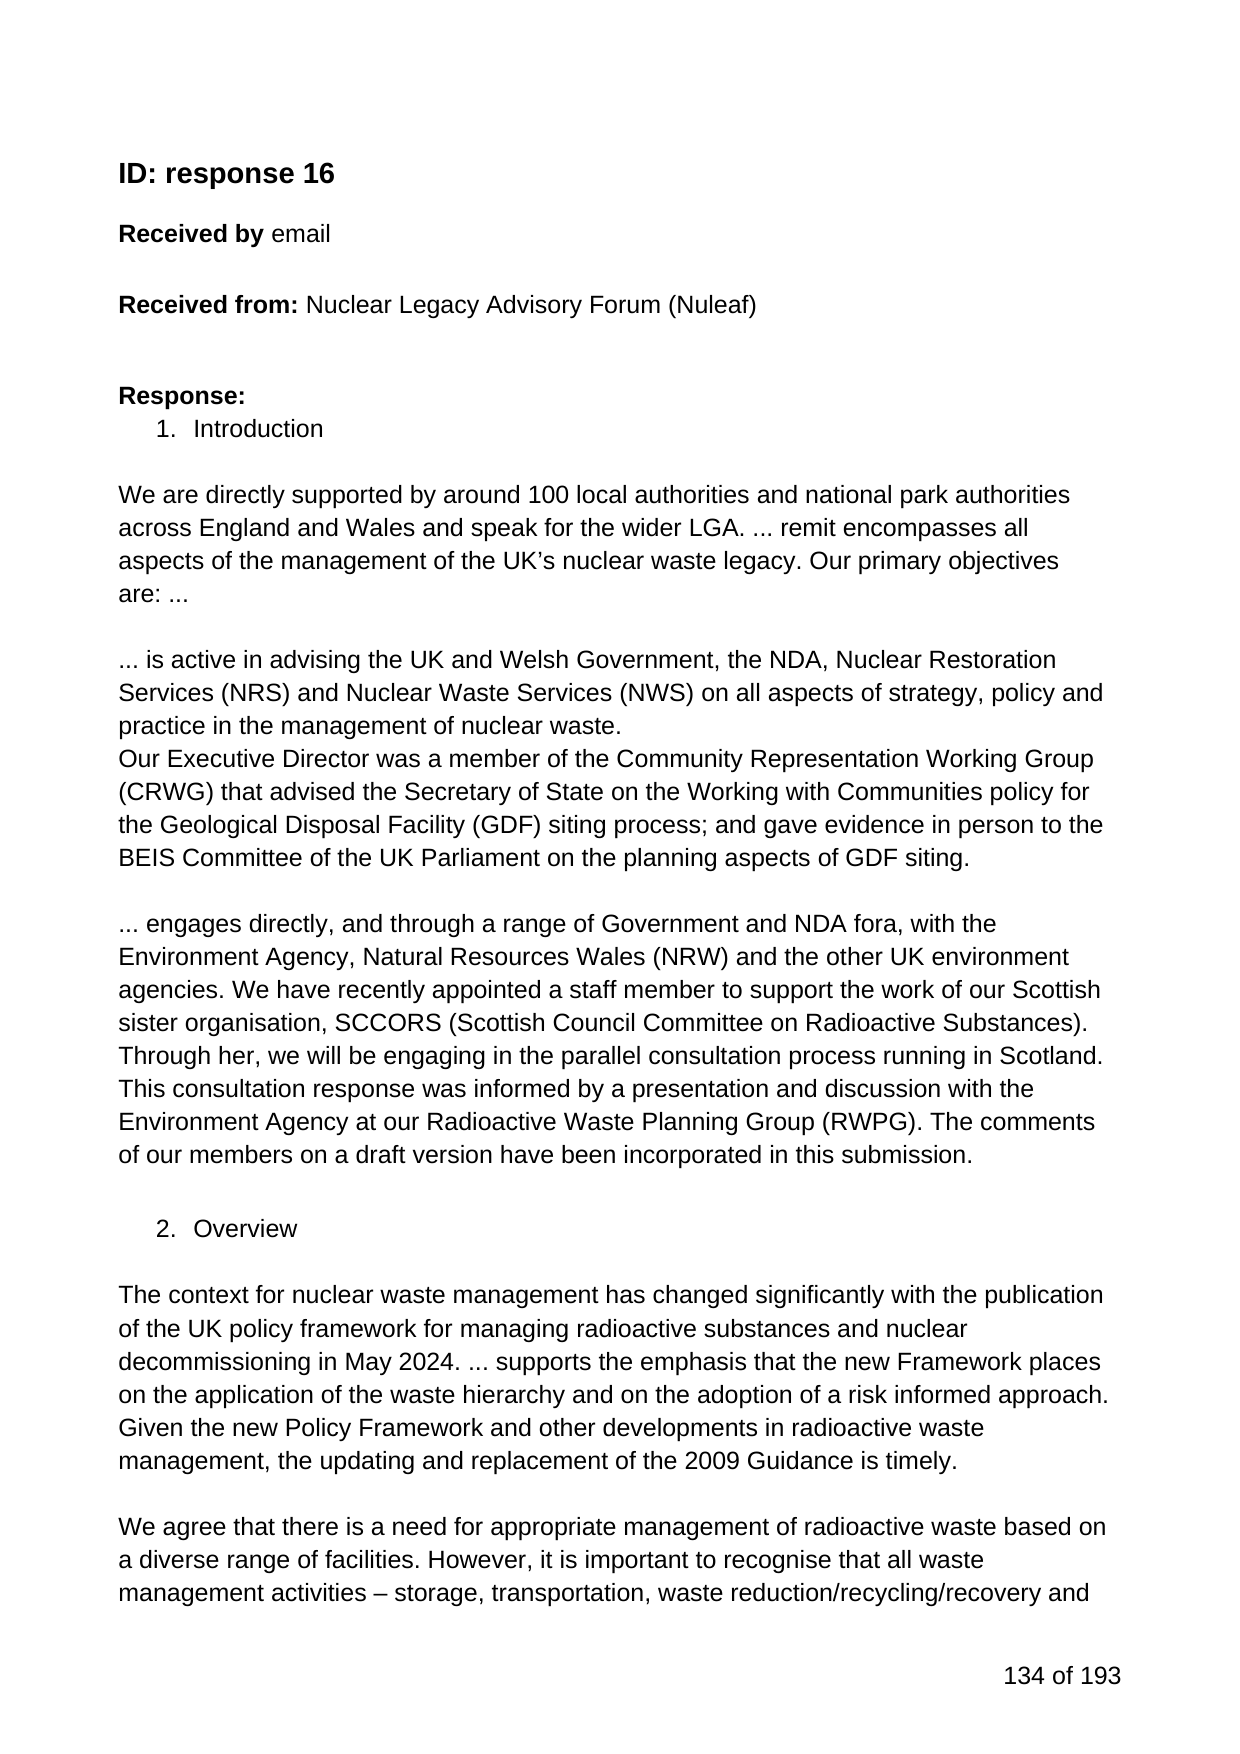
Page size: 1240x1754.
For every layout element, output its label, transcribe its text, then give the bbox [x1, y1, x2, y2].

text Given the new Policy Framework and other developments in radioactive waste management, the updating and replacement of the 2009 Guidance is timely. [118, 1413, 1121, 1474]
text Response: [118, 381, 1121, 409]
subtitle ID: response 16 [118, 156, 1121, 189]
text Received from: Nuclear Legacy Advisory Forum (Nuleaf) [118, 290, 1121, 318]
list Overview [156, 1214, 1121, 1243]
text We agree that there is a need for appropriate management of radioactive waste based on a diverse range of facilities. However, it is important to recognise that all waste management activities – storage, transportation, waste reduction/recycling/recovery and [118, 1512, 1121, 1606]
text We are directly supported by around 100 local authorities and national park authorities across England and Wales and speak for the wider LGA. ... remit encompasses all aspects of the management of the UK’s nuclear waste legacy. Our primary objectives are: ... [118, 480, 1121, 608]
text Our Executive Director was a member of the Community Representation Working Group (CRWG) that advised the Secretary of State on the Working with Communities policy for the Geological Disposal Facility (GDF) siting process; and gave evidence in person to the BEIS Committee of the UK Parliament on the planning aspects of GDF siting. [118, 744, 1121, 872]
text The context for nuclear waste management has changed significantly with the publication of the UK policy framework for managing radioactive substances and nuclear decommissioning in May 2024. ... supports the emphasis that the new Framework places on the application of the waste hierarchy and on the adoption of a risk informed approach. [118, 1281, 1121, 1408]
text ... is active in advising the UK and Welsh Government, the NDA, Nuclear Restoration Services (NRS) and Nuclear Waste Services (NWS) on all aspects of strategy, policy and practice in the management of nuclear waste. [118, 645, 1121, 740]
text ... engages directly, and through a range of Government and NDA fora, with the Environment Agency, Natural Resources Wales (NRW) and the other UK environment agencies. We have recently appointed a staff member to support the work of our Scottish sister organisation, SCCORS (Scottish Council Committee on Radioactive Substances). Through her, we will be engaging in the parallel consultation process running in Scotland. [118, 909, 1121, 1070]
text Received by email [118, 219, 1121, 248]
text This consultation response was informed by a presentation and discussion with the Environment Agency at our Radioactive Waste Planning Group (RWPG). The comments of our members on a draft version have been incorporated in this submission. [118, 1074, 1121, 1169]
list Introduction [156, 414, 1121, 442]
